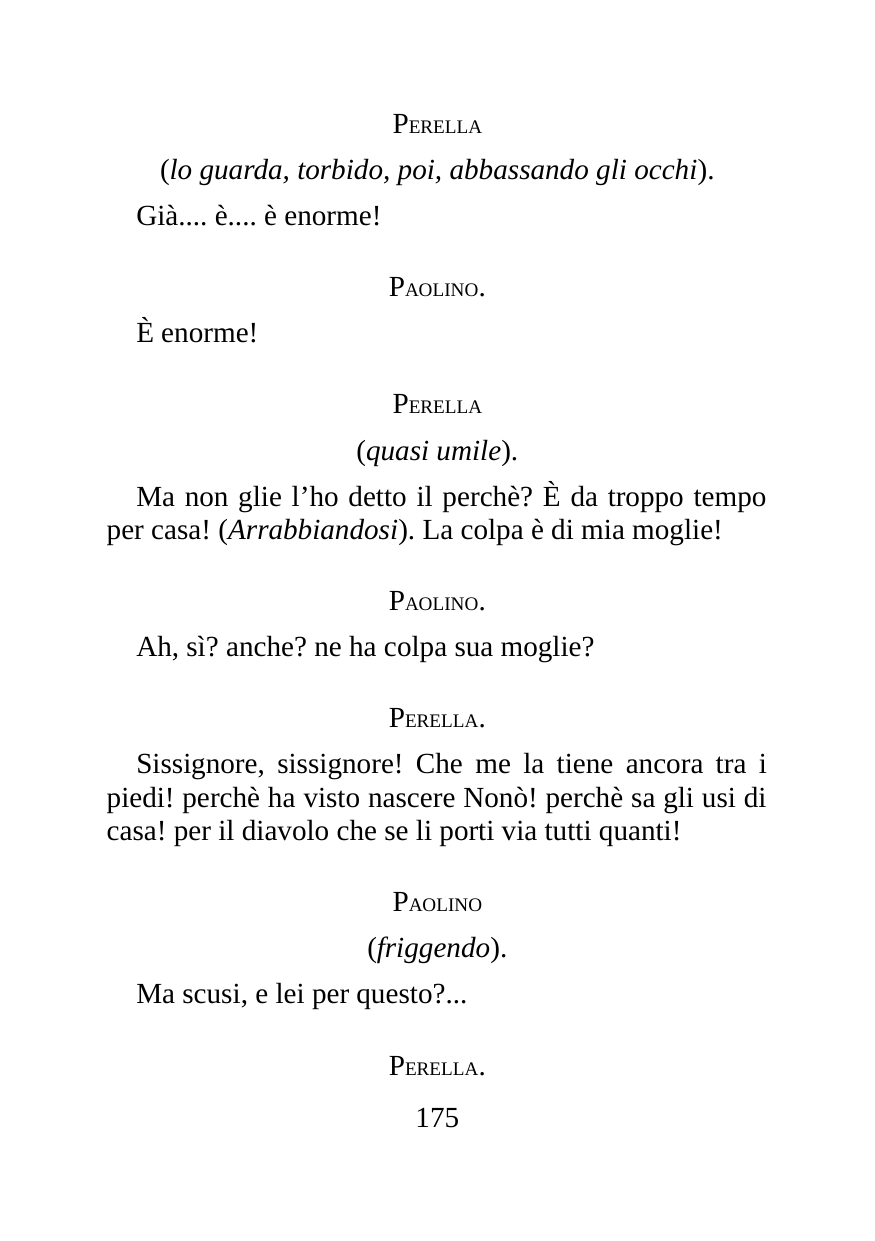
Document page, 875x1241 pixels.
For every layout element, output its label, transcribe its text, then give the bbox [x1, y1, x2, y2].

text (lo guarda, torbido, poi, abbassando gli occhi). [106, 152, 768, 186]
text Sissignore, sissignore! Che me la tiene ancora tra i piedi! perchè ha visto nascere Nonò! perchè sa gli usi di casa! per il diavolo che se li porti via tutti quanti! [106, 746, 768, 847]
text Perella. [106, 1048, 768, 1081]
text Già.... è.... è enorme! [106, 198, 768, 232]
text Perella [106, 387, 768, 420]
text Ma non glie l’ho detto il perchè? È da troppo tempo per casa! (Arrabbiandosi). La colpa è di mia moglie! [106, 479, 768, 546]
text Paolino. [106, 269, 768, 303]
text È enorme! [106, 316, 768, 349]
text Ma scusi, e lei per questo?... [106, 977, 768, 1010]
text Perella. [106, 700, 768, 734]
text Ah, sì? anche? ne ha colpa sua moglie? [106, 629, 768, 663]
text (friggendo). [106, 931, 768, 964]
text Paolino. [106, 583, 768, 617]
text Perella [106, 106, 768, 140]
text Paolino [106, 884, 768, 918]
text (quasi umile). [106, 433, 768, 466]
